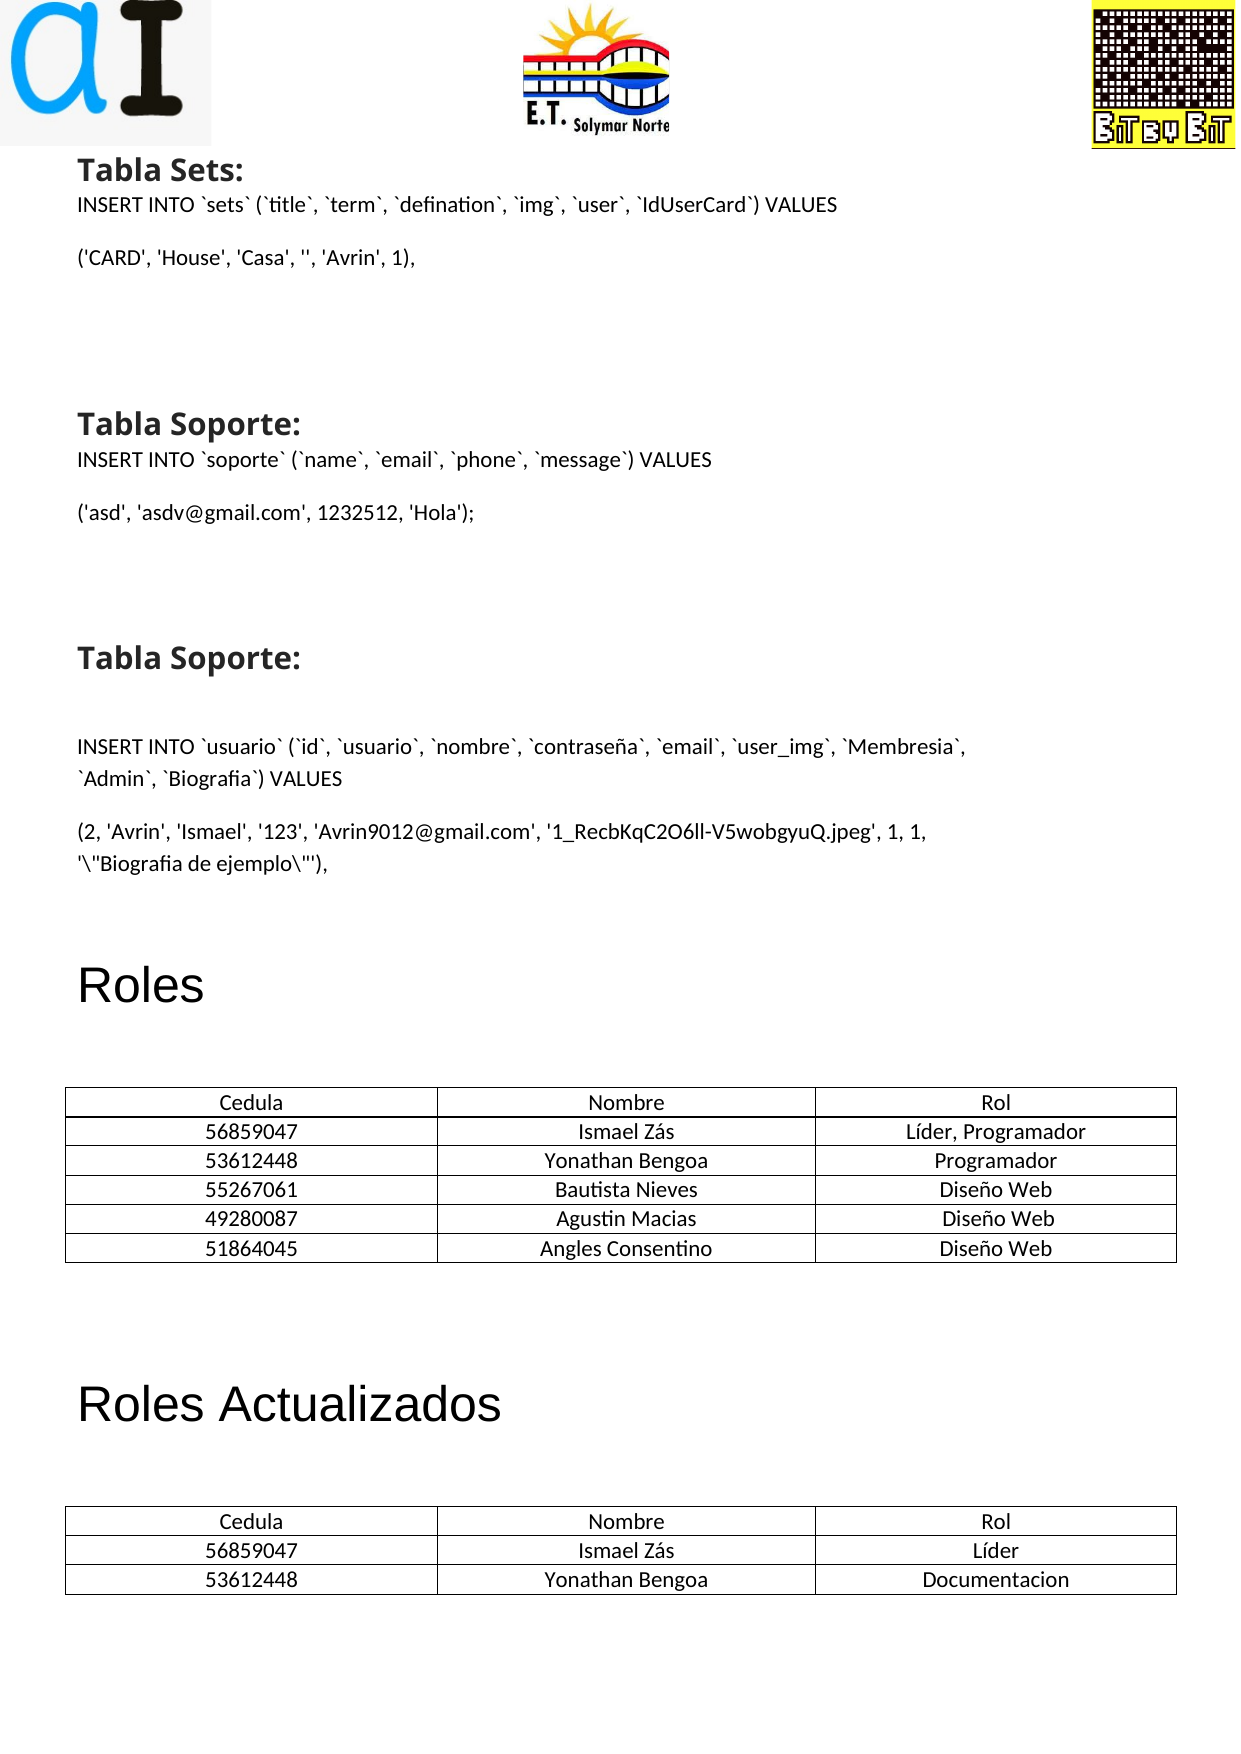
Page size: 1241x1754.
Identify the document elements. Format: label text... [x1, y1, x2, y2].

table_cell 49280087 [66, 1205, 437, 1233]
table_cell Documentacion [816, 1565, 1176, 1593]
table_cell Angles Consentino [438, 1234, 815, 1262]
text Roles Actualizados [77, 1374, 1019, 1432]
table_header Nombre [438, 1088, 815, 1116]
table_cell Yonathan Bengoa [438, 1565, 815, 1593]
text Tabla Soporte: [77, 636, 1019, 679]
table_cell Bautista Nieves [438, 1176, 815, 1203]
table_header Rol [816, 1088, 1176, 1116]
text INSERT INTO `usuario` (`id`, `usuario`, `nombre`, `contraseña`, `email`, `user_img`, `Membresia`, `Admin`, `Biografia`) VALUES [77, 732, 1019, 792]
table_cell Ismael Zás [438, 1118, 815, 1145]
text INSERT INTO `soporte` (`name`, `email`, `phone`, `message`) VALUES [77, 445, 1019, 473]
table_cell 56859047 [66, 1536, 437, 1564]
text ('CARD', 'House', 'Casa', '', 'Avrin', 1), [77, 243, 1019, 271]
table_cell Líder [816, 1536, 1176, 1564]
table_cell Líder, Programador [816, 1118, 1176, 1145]
text (2, 'Avrin', 'Ismael', '123', 'Avrin9012@gmail.com', '1_RecbKqC2O6ll-V5wobgyuQ.jpeg', 1, 1, '\"Biografia de ejemplo\"'), [77, 817, 1019, 877]
table_cell Programador [816, 1146, 1176, 1174]
table_cell Diseño Web [816, 1234, 1176, 1262]
text Tabla Soporte: [77, 402, 1019, 445]
text Tabla Sets: [77, 148, 1019, 190]
table_header Cedula [66, 1507, 437, 1535]
table_cell Diseño Web [816, 1176, 1176, 1203]
table_cell 55267061 [66, 1176, 437, 1203]
table_cell Diseño Web [816, 1205, 1176, 1233]
table_cell 53612448 [66, 1565, 437, 1593]
text Roles [77, 955, 1019, 1013]
table_header Cedula [66, 1088, 437, 1116]
picture [523, 0, 670, 146]
table_header Nombre [438, 1507, 815, 1535]
table_header Rol [816, 1507, 1176, 1535]
text INSERT INTO `sets` (`title`, `term`, `defination`, `img`, `user`, `IdUserCard`) VALUES [77, 190, 1019, 218]
table_cell Ismael Zás [438, 1536, 815, 1564]
table_cell Yonathan Bengoa [438, 1146, 815, 1174]
picture [1091, 0, 1236, 149]
table_cell Agustin Macias [438, 1205, 815, 1233]
table_cell 56859047 [66, 1118, 437, 1145]
picture [0, 0, 212, 146]
text ('asd', 'asdv@gmail.com', 1232512, 'Hola'); [77, 498, 1019, 526]
table_cell 53612448 [66, 1146, 437, 1174]
table_cell 51864045 [66, 1234, 437, 1262]
